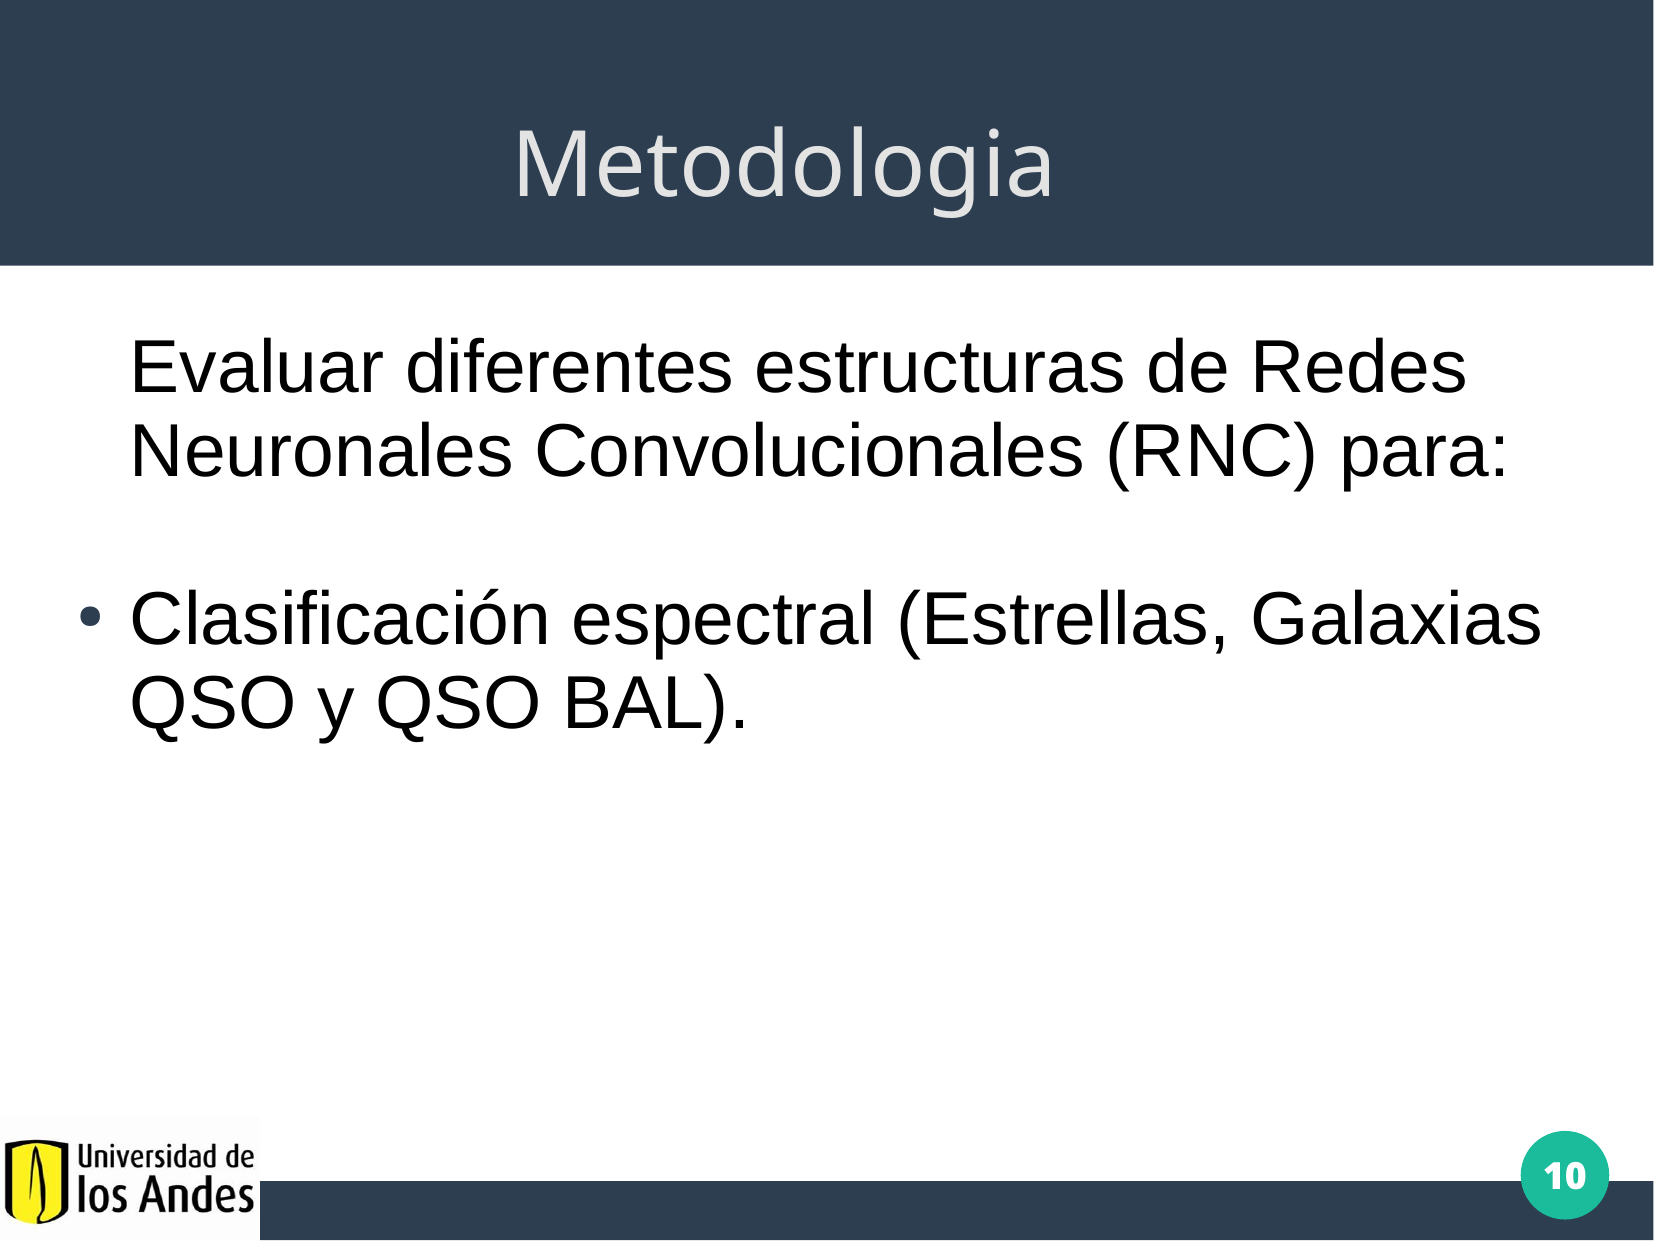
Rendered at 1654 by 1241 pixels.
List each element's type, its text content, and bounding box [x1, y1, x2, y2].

title Metodologia [70, 82, 1607, 241]
picture [0, 1116, 260, 1241]
list Evaluar diferentes estructuras de Redes Neuronales Convolucionales (RNC) para: Clasificación espectral (Estrellas, Galaxias QSO y QSO BAL). [59, 324, 1595, 1152]
